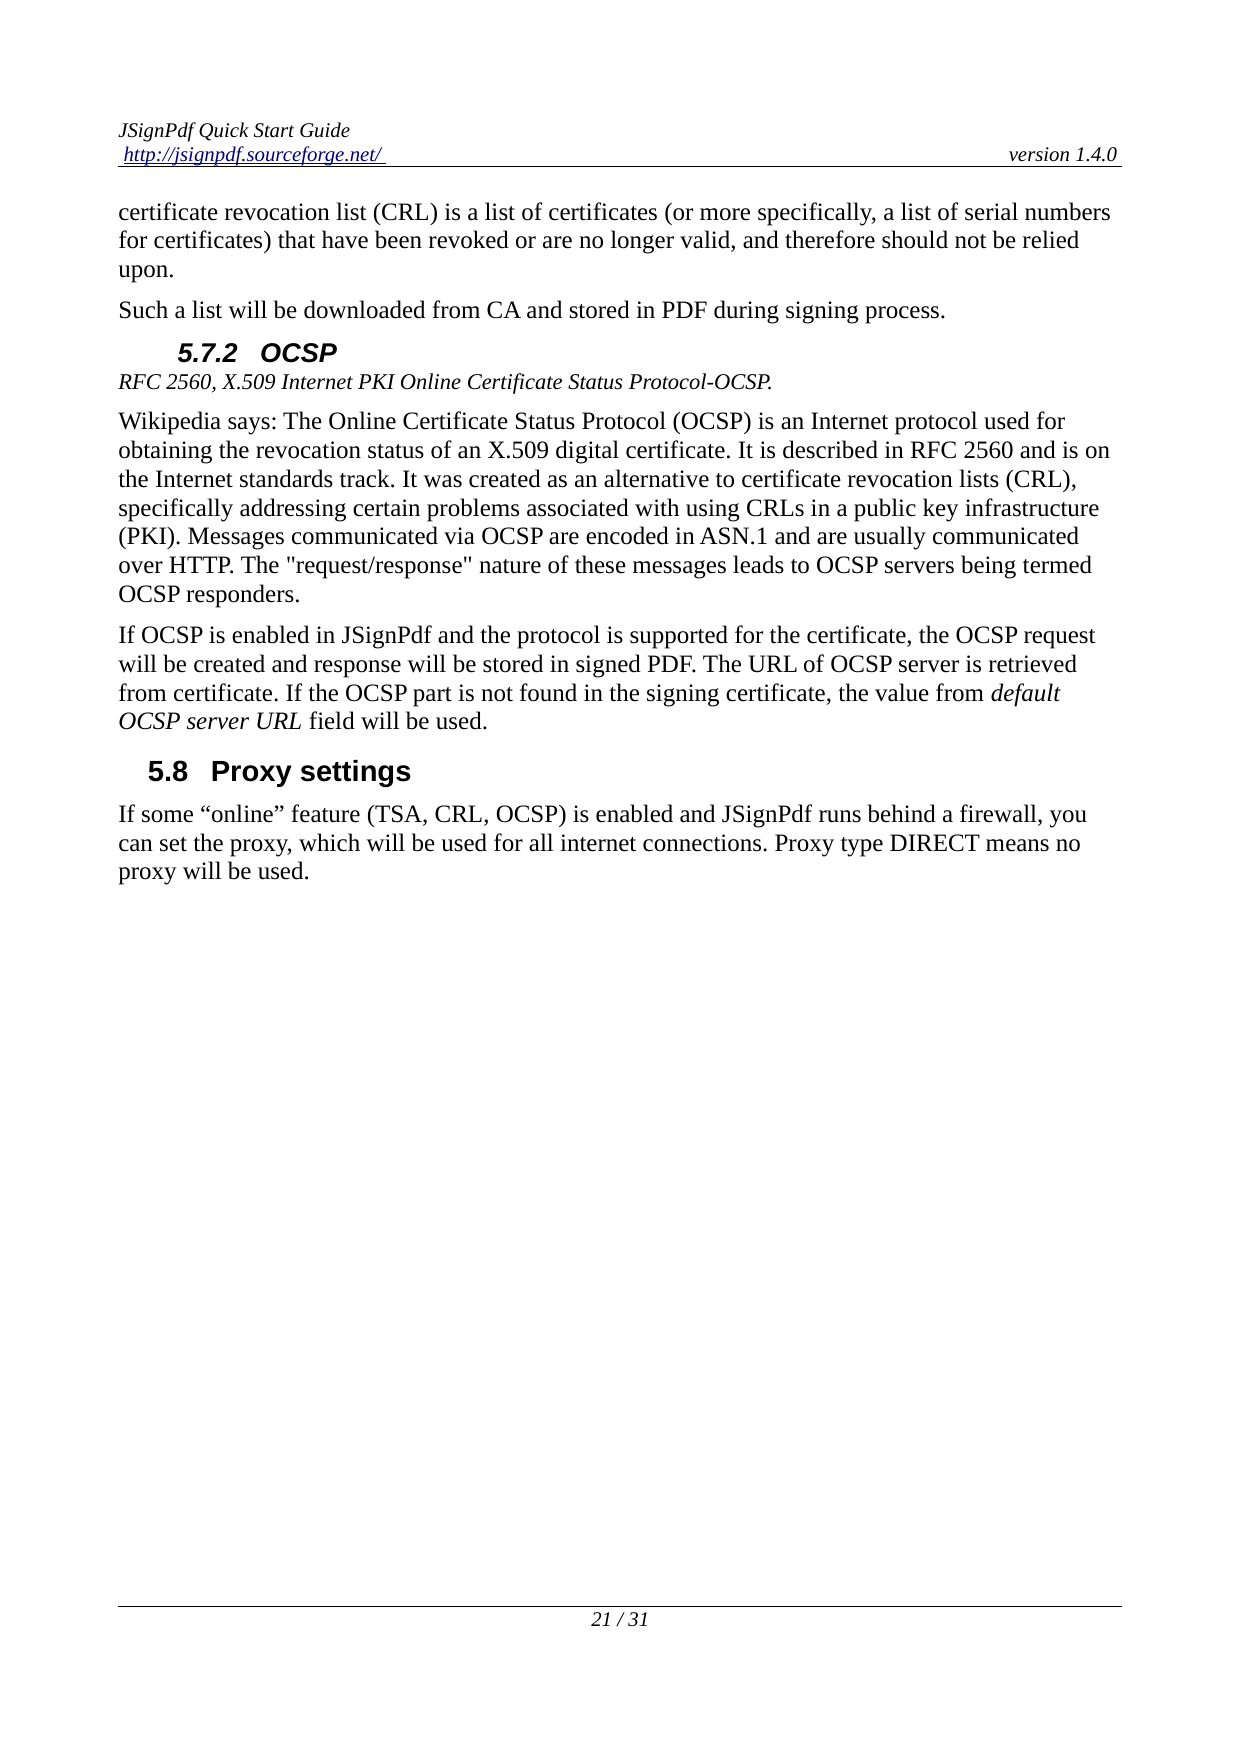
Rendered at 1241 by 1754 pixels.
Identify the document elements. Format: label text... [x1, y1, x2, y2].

subtitle Proxy settings [148, 753, 1116, 787]
text RFC 2560, X.509 Internet PKI Online Certificate Status Protocol-OCSP. [118, 368, 1122, 394]
text If OCSP is enabled in JSignPdf and the protocol is supported for the certificate, the OCSP request will be created and response will be stored in signed PDF. The URL of OCSP server is retrieved from certificate. If the OCSP part is not found in the signing certificate, the value from default OCSP server URL field will be used. [118, 620, 1122, 735]
subtitle OCSP [177, 337, 1122, 368]
text certificate revocation list (CRL) is a list of certificates (or more specifically, a list of serial numbers for certificates) that have been revoked or are no longer valid, and therefore should not be relied upon. [118, 197, 1122, 283]
text Wikipedia says: The Online Certificate Status Protocol (OCSP) is an Internet protocol used for obtaining the revocation status of an X.509 digital certificate. It is described in RFC 2560 and is on the Internet standards track. It was created as an alternative to certificate revocation lists (CRL), specifically addressing certain problems associated with using CRLs in a public key infrastructure (PKI). Messages communicated via OCSP are encoded in ASN.1 and are usually communicated over HTTP. The "request/response" nature of these messages leads to OCSP servers being termed OCSP responders. [118, 406, 1122, 608]
text Such a list will be downloaded from CA and stored in PDF during signing process. [118, 296, 1122, 324]
text If some “online” feature (TSA, CRL, OCSP) is enabled and JSignPdf runs behind a firewall, you can set the proxy, which will be used for all internet connections. Proxy type DIRECT means no proxy will be used. [118, 799, 1122, 885]
